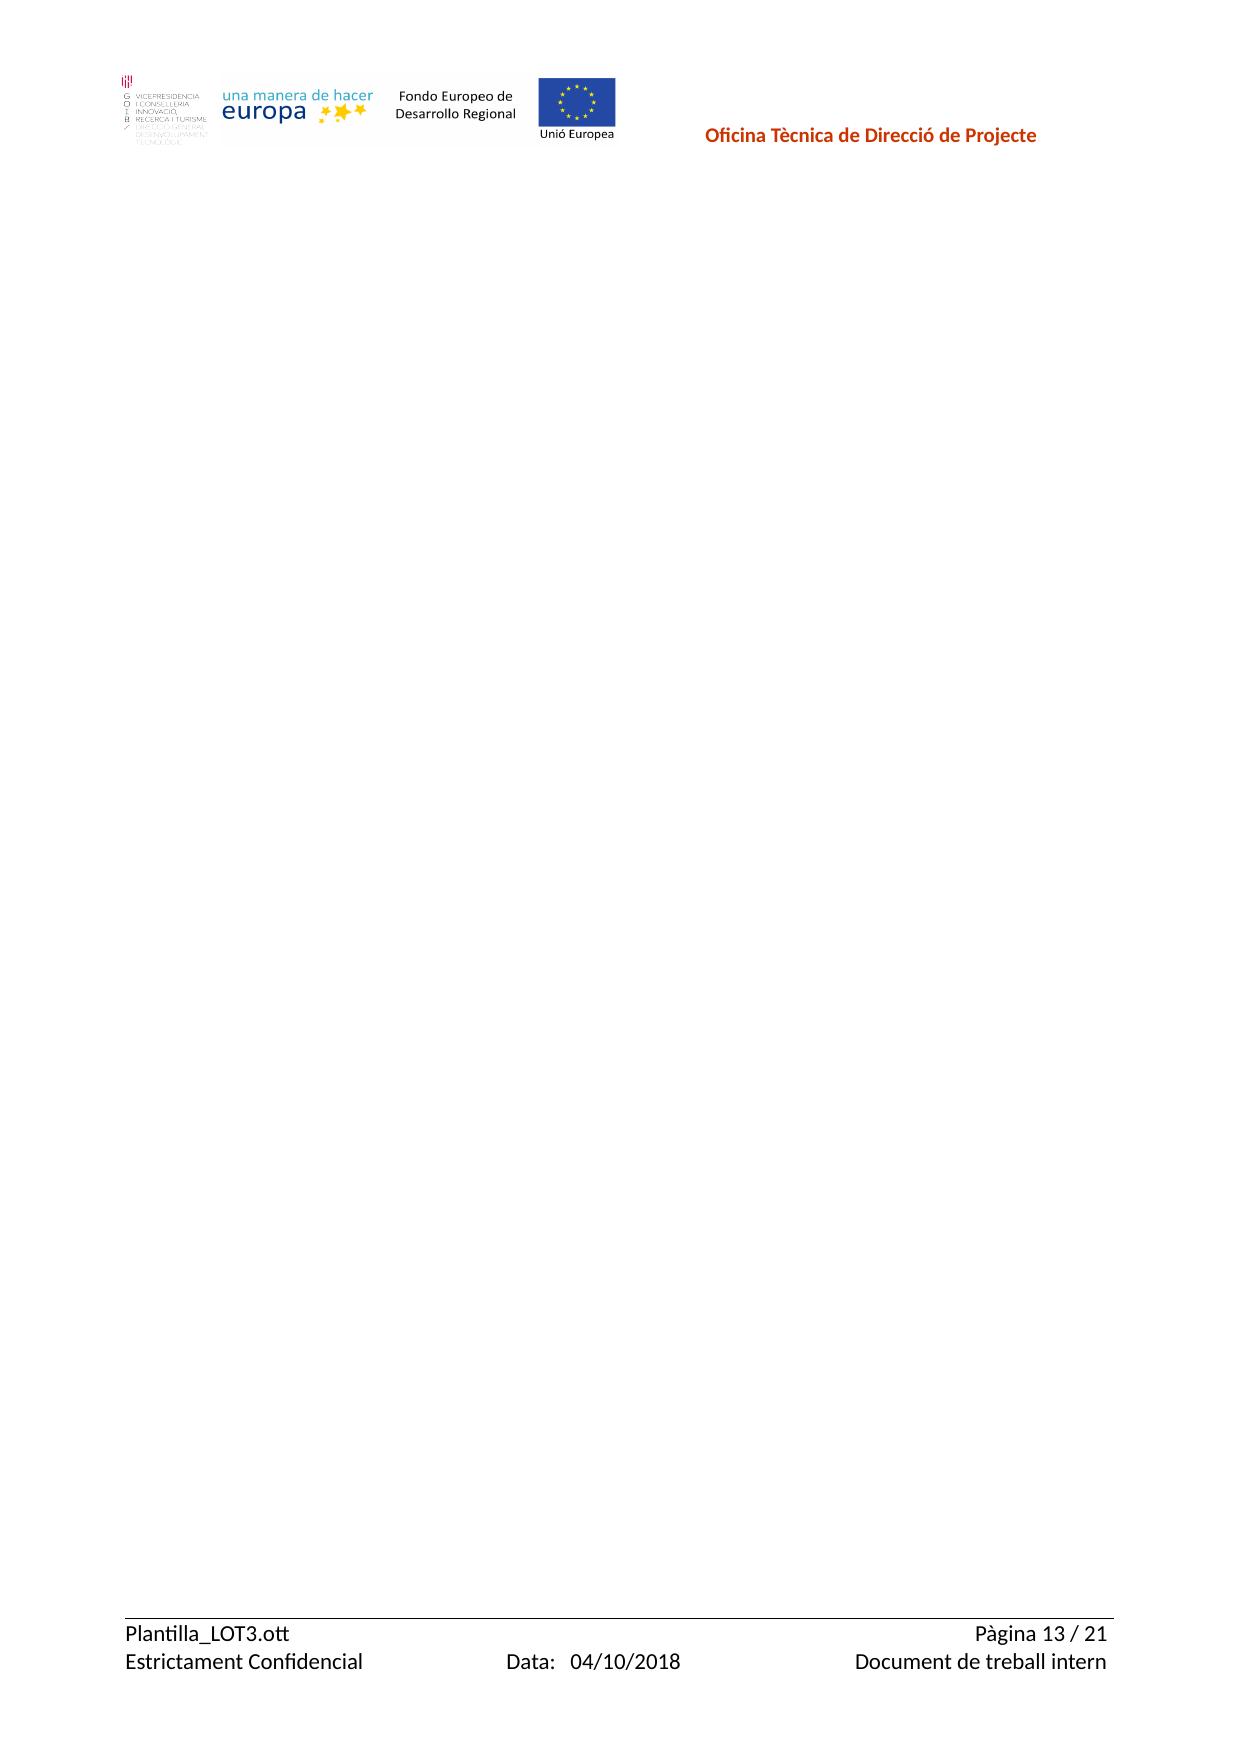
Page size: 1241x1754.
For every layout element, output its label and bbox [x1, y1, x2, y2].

picture [118, 73, 213, 147]
picture [219, 73, 621, 147]
